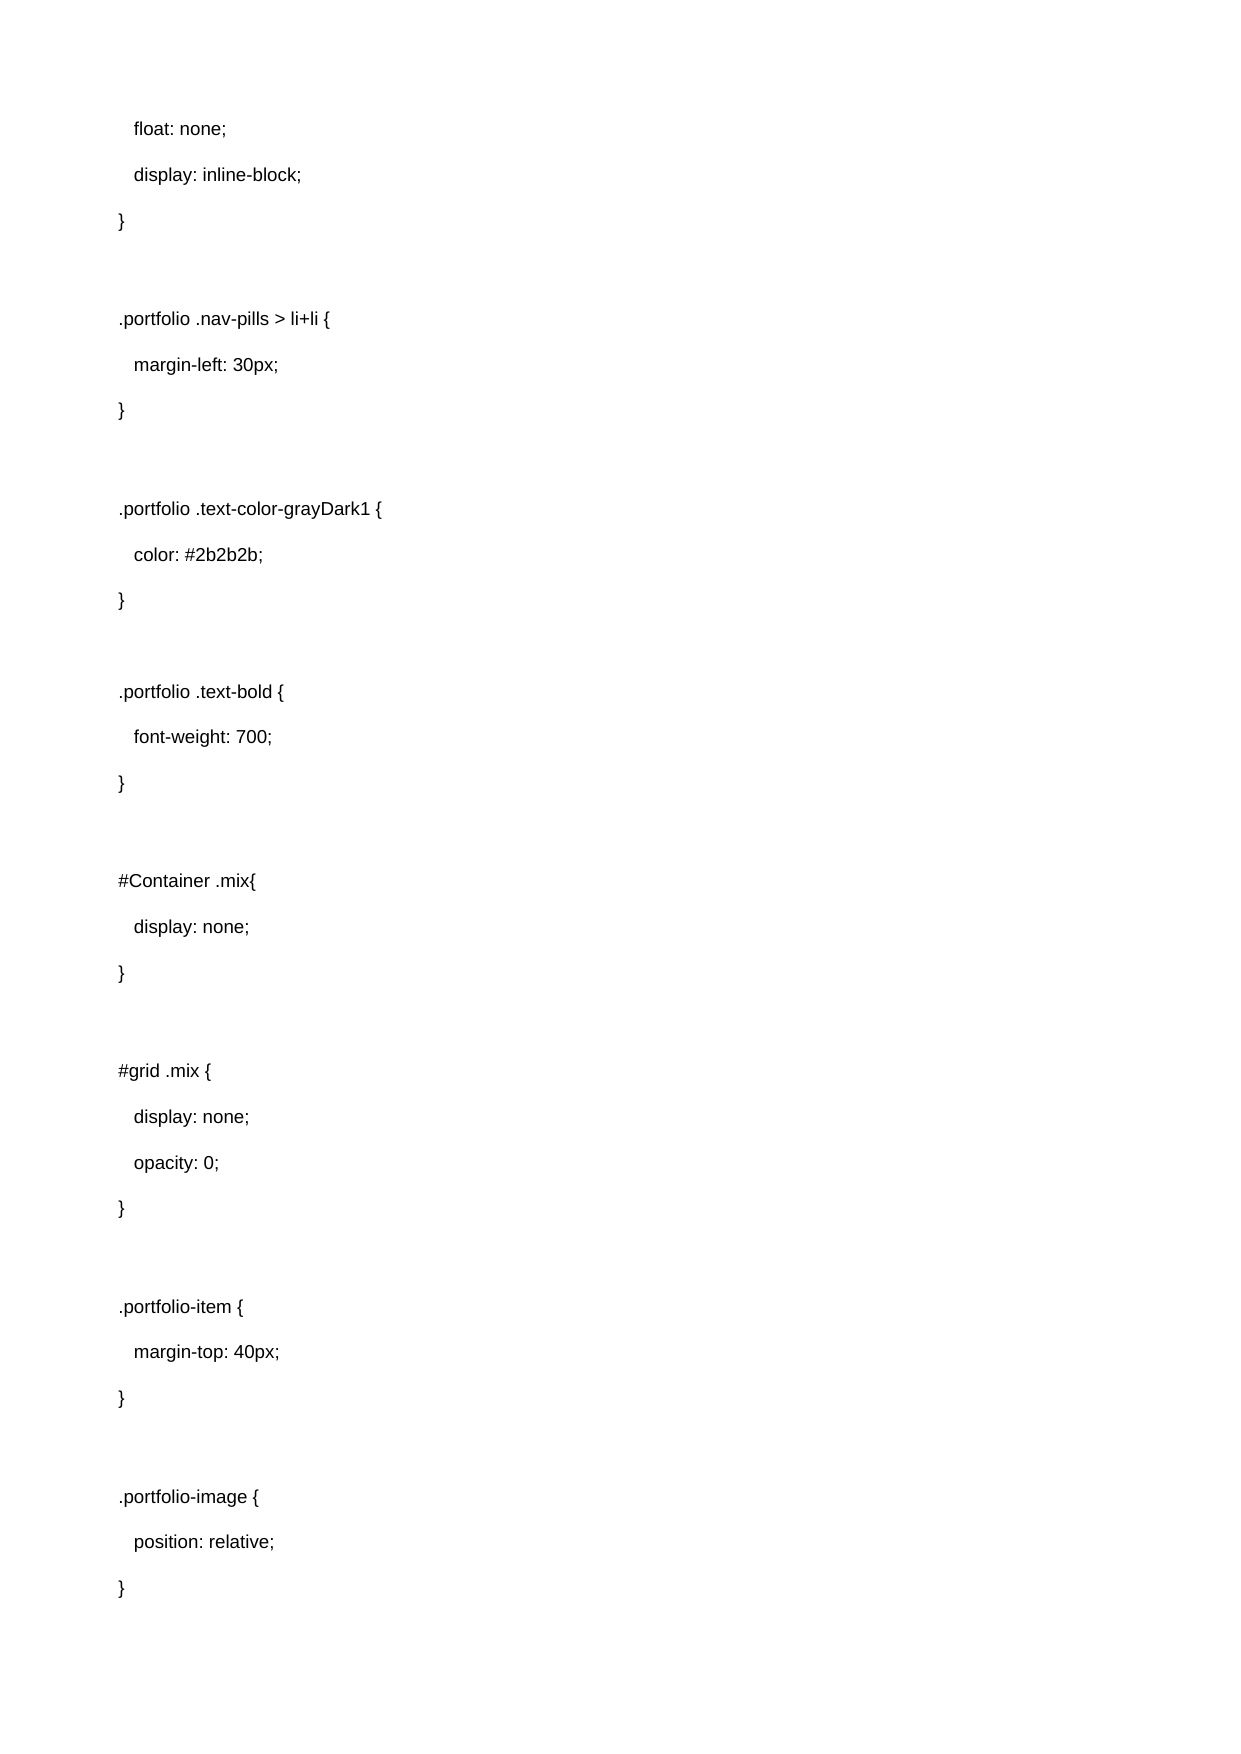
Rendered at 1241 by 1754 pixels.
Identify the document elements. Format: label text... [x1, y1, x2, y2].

text opacity: 0; [118, 1151, 1122, 1173]
text } [118, 1387, 1122, 1408]
text margin-top: 40px; [118, 1341, 1122, 1363]
text position: relative; [118, 1531, 1122, 1553]
text } [118, 1197, 1122, 1219]
text .portfolio-item { [118, 1296, 1122, 1317]
text #grid .mix { [118, 1060, 1122, 1082]
text .portfolio-image { [118, 1486, 1122, 1507]
text } [118, 772, 1122, 793]
text } [118, 589, 1122, 611]
text #Container .mix{ [118, 870, 1122, 892]
text } [118, 399, 1122, 421]
text display: none; [118, 1106, 1122, 1127]
text margin-left: 30px; [118, 354, 1122, 375]
text } [118, 1577, 1122, 1598]
text } [118, 209, 1122, 231]
text color: #2b2b2b; [118, 543, 1122, 565]
text .portfolio .text-bold { [118, 680, 1122, 702]
text float: none; [118, 118, 1122, 140]
text display: none; [118, 916, 1122, 937]
text font-weight: 700; [118, 726, 1122, 748]
text .portfolio .text-color-grayDark1 { [118, 498, 1122, 519]
text } [118, 962, 1122, 983]
text .portfolio .nav-pills > li+li { [118, 308, 1122, 329]
text display: inline-block; [118, 164, 1122, 185]
